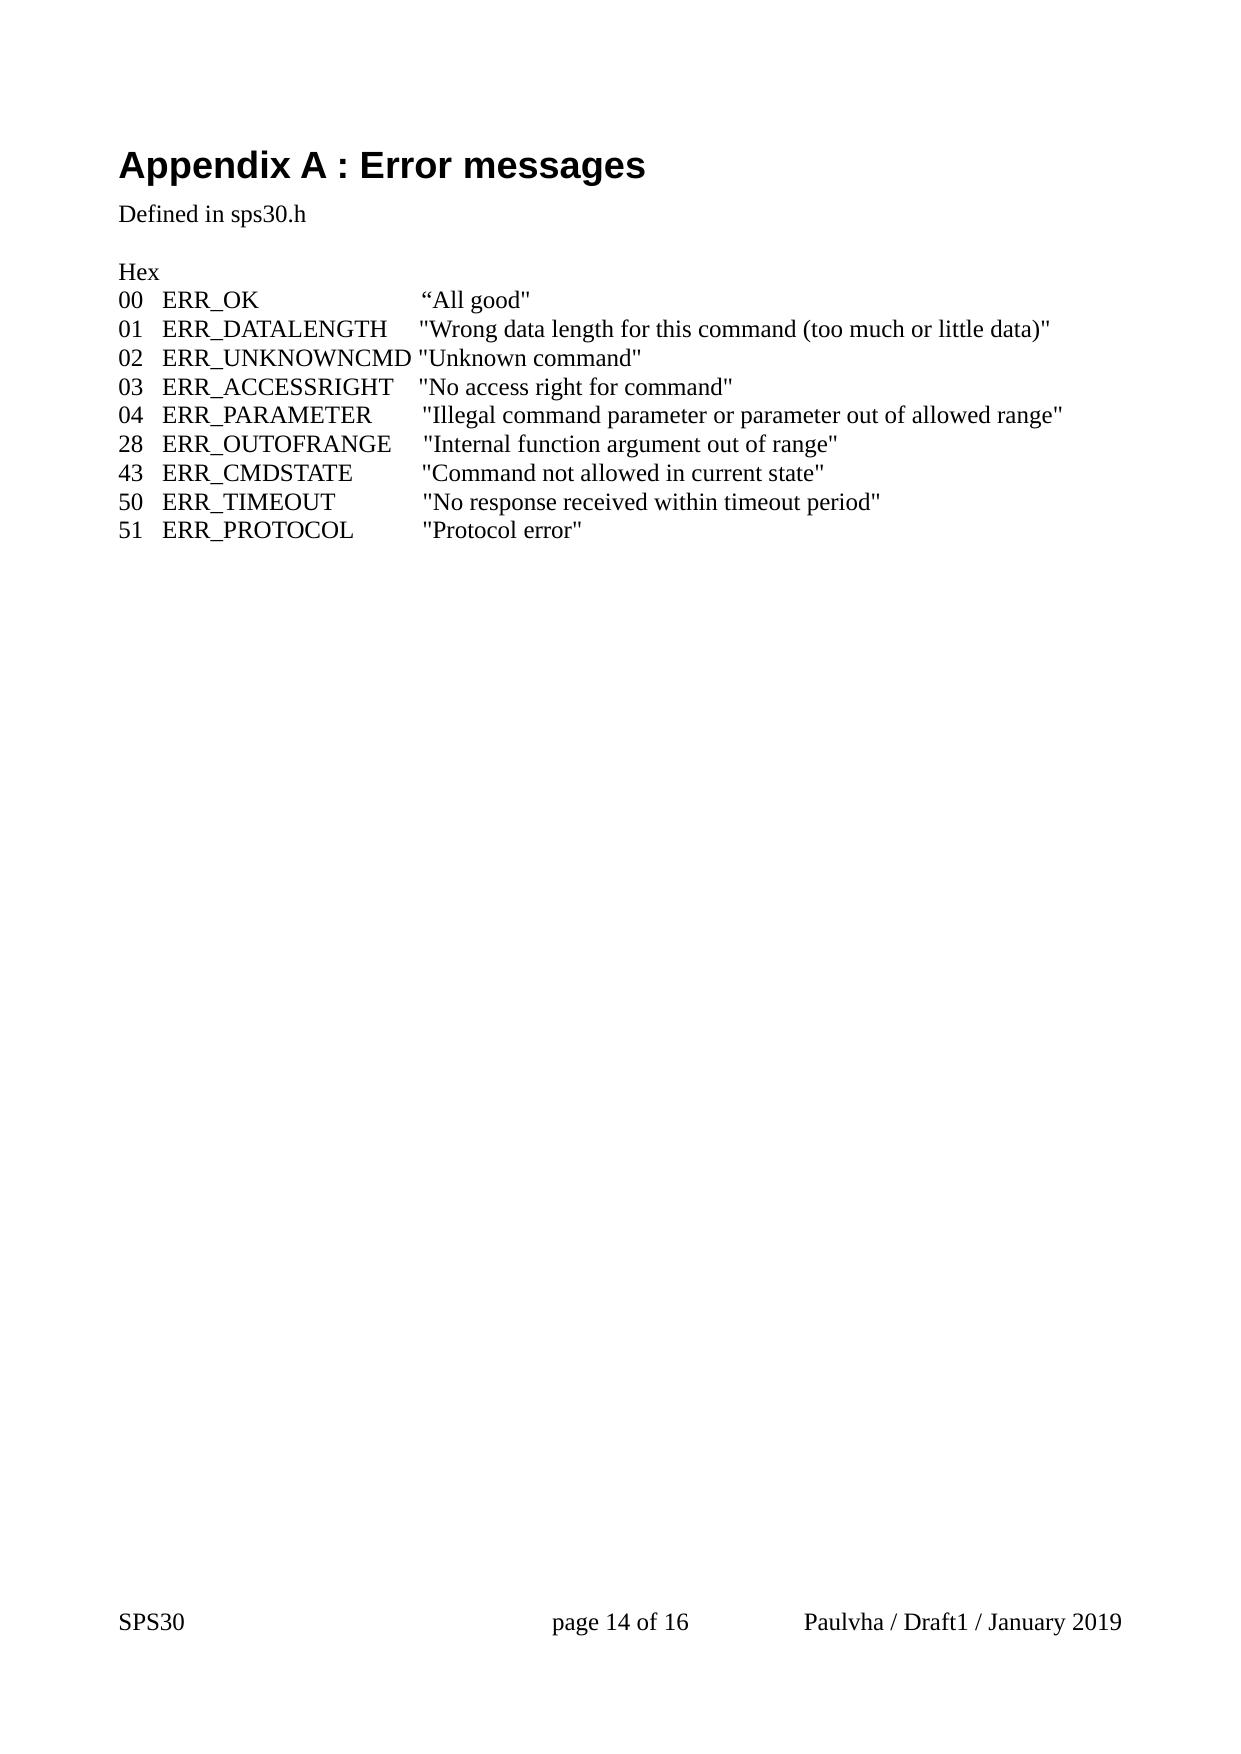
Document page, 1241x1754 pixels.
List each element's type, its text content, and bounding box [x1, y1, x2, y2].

text 28 ERR_OUTOFRANGE "Internal function argument out of range" [118, 429, 1122, 458]
text 43 ERR_CMDSTATE "Command not allowed in current state" [118, 458, 1122, 487]
text 00 ERR_OK “All good" [118, 286, 1122, 314]
text 02 ERR_UNKNOWNCMD "Unknown command" [118, 343, 1122, 372]
subtitle Appendix A : Error messages [118, 143, 1122, 187]
text 03 ERR_ACCESSRIGHT "No access right for command" [118, 372, 1122, 401]
text Hex [118, 257, 1122, 286]
text Defined in sps30.h [118, 199, 1122, 228]
text 51 ERR_PROTOCOL "Protocol error" [118, 516, 1122, 544]
text 04 ERR_PARAMETER "Illegal command parameter or parameter out of allowed range" [118, 401, 1122, 429]
text 01 ERR_DATALENGTH "Wrong data length for this command (too much or little data)" [118, 314, 1122, 343]
text 50 ERR_TIMEOUT "No response received within timeout period" [118, 487, 1122, 516]
